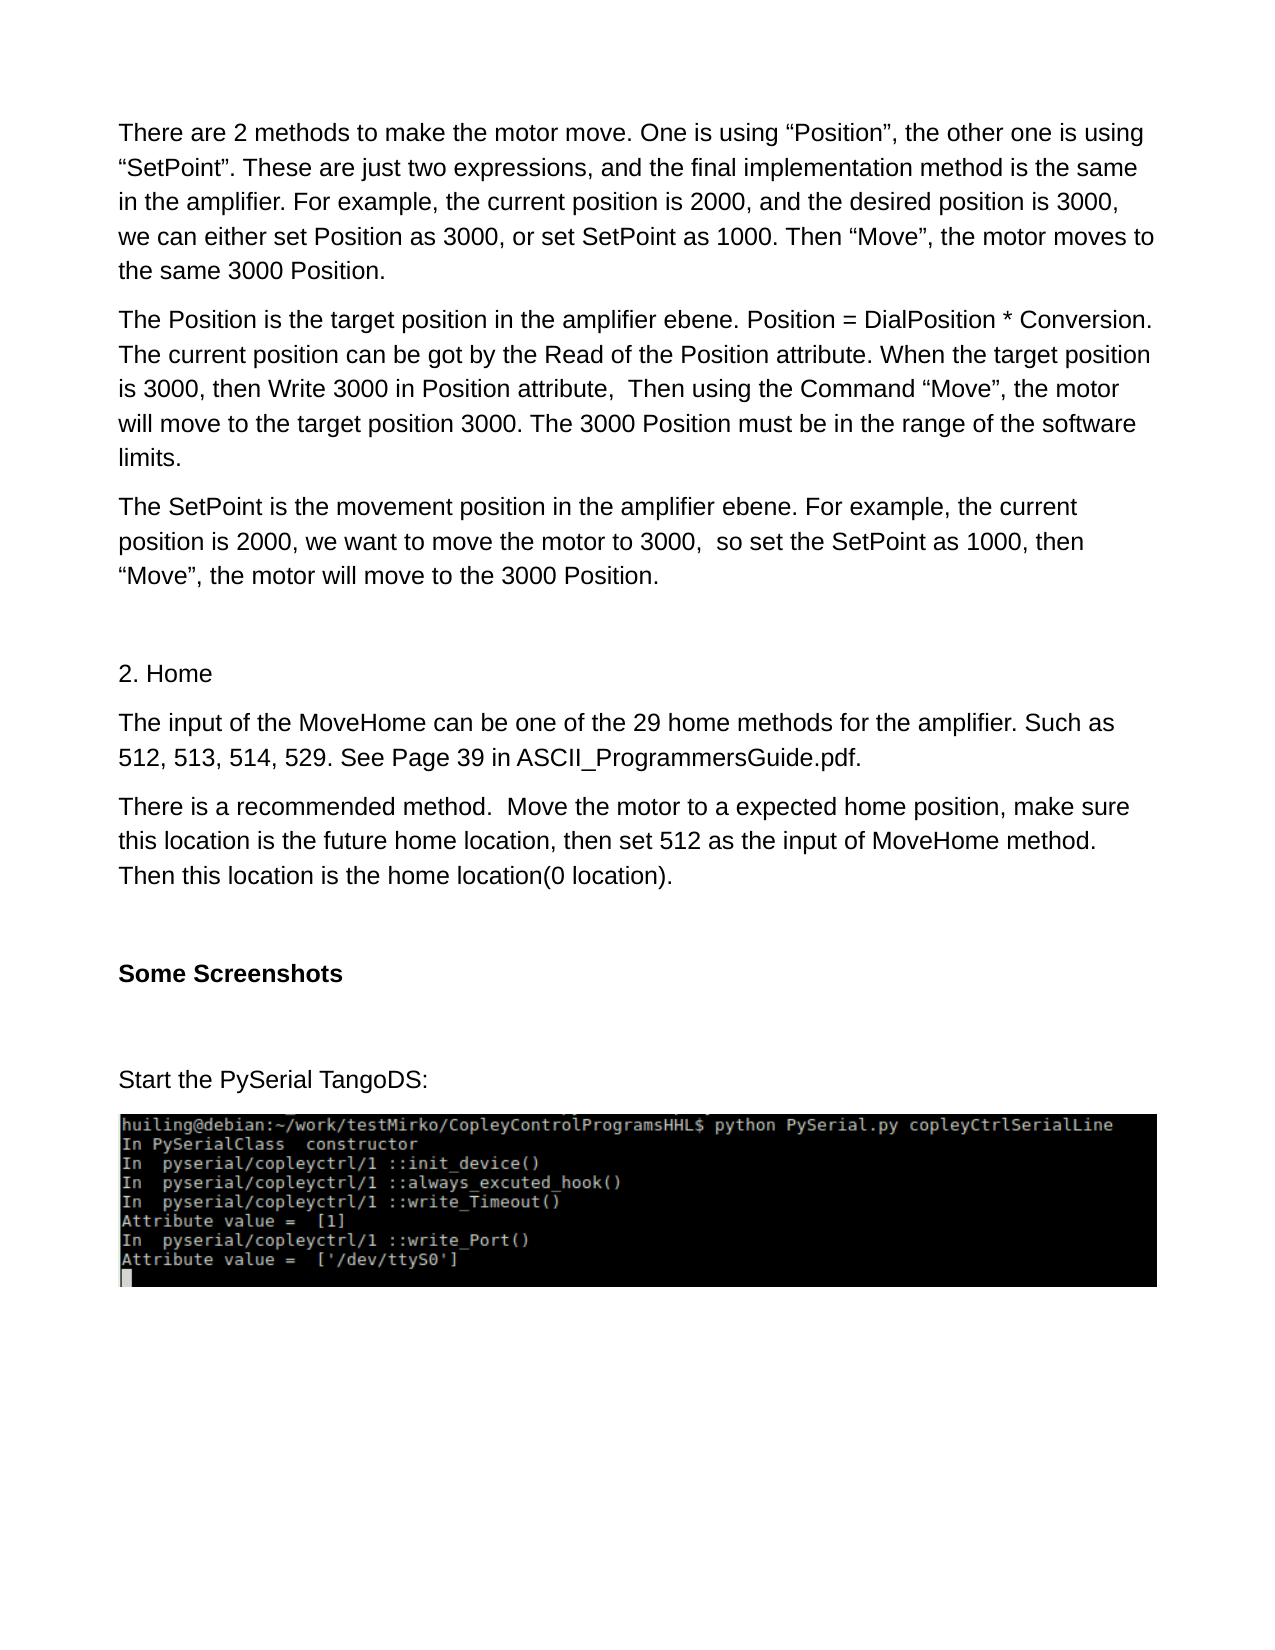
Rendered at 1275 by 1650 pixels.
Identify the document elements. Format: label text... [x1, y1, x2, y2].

text The input of the MoveHome can be one of the 29 home methods for the amplifier. Such as 512, 513, 514, 529. See Page 39 in ASCII_ProgrammersGuide.pdf. [118, 708, 1157, 771]
picture [118, 1114, 1157, 1287]
text There are 2 methods to make the motor move. One is using “Position”, the other one is using “SetPoint”. These are just two expressions, and the final implementation method is the same in the amplifier. For example, the current position is 2000, and the desired position is 3000, we can either set Position as 3000, or set SetPoint as 1000. Then “Move”, the motor moves to the same 3000 Position. [118, 118, 1157, 285]
text 2. Home [118, 659, 1157, 688]
text Some Screenshots [118, 959, 1157, 988]
text The SetPoint is the movement position in the amplifier ebene. For example, the current position is 2000, we want to move the motor to 3000, so set the SetPoint as 1000, then “Move”, the motor will move to the 3000 Position. [118, 492, 1157, 590]
text The Position is the target position in the amplifier ebene. Position = DialPosition * Conversion. The current position can be got by the Read of the Position attribute. When the target position is 3000, then Write 3000 in Position attribute, Then using the Command “Move”, the motor will move to the target position 3000. The 3000 Position must be in the range of the software limits. [118, 305, 1157, 472]
text Start the PySerial TangoDS: [118, 1065, 1157, 1094]
text There is a recommended method. Move the motor to a expected home position, make sure this location is the future home location, then set 512 as the input of MoveHome method. Then this location is the home location(0 location). [118, 792, 1157, 889]
